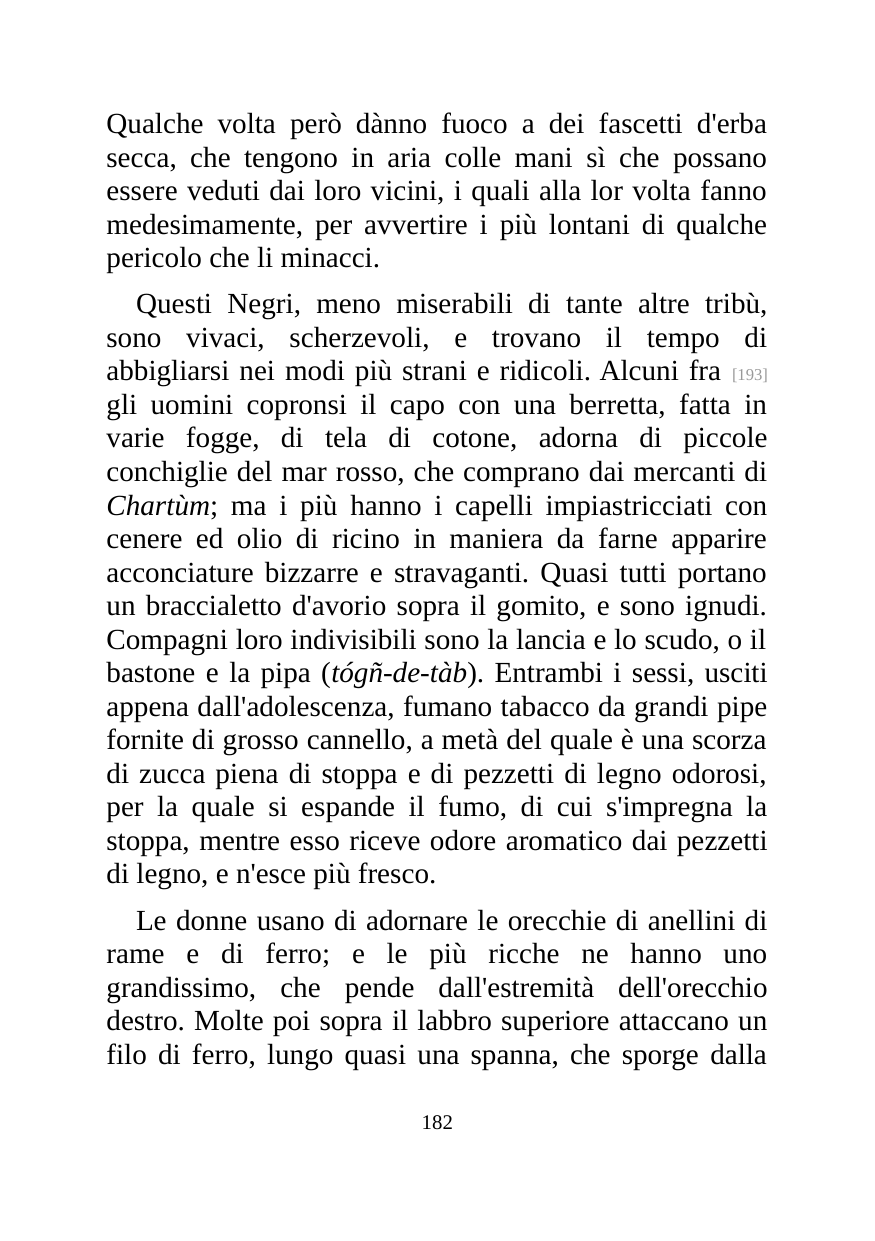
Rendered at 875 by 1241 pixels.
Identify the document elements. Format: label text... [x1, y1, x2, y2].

text Qualche volta però dànno fuoco a dei fascetti d'erba secca, che tengono in aria colle mani sì che possano essere veduti dai loro vicini, i quali alla lor volta fanno medesimamente, per avvertire i più lontani di qualche pericolo che li minacci. [106, 106, 768, 274]
text Questi Negri, meno miserabili di tante altre tribù, sono vivaci, scherzevoli, e trovano il tempo di abbigliarsi nei modi più strani e ridicoli. Alcuni fra [193] gli uomini copronsi il capo con una berretta, fatta in varie fogge, di tela di cotone, adorna di piccole conchiglie del mar rosso, che comprano dai mercanti di Chartùm; ma i più hanno i capelli impiastricciati con cenere ed olio di ricino in maniera da farne apparire acconciature bizzarre e stravaganti. Quasi tutti portano un braccialetto d'avorio sopra il gomito, e sono ignudi. Compagni loro indivisibili sono la lancia e lo scudo, o il bastone e la pipa (tógñ-de-tàb). Entrambi i sessi, usciti appena dall'adolescenza, fumano tabacco da grandi pipe fornite di grosso cannello, a metà del quale è una scorza di zucca piena di stoppa e di pezzetti di legno odorosi, per la quale si espande il fumo, di cui s'impregna la stoppa, mentre esso riceve odore aromatico dai pezzetti di legno, e n'esce più fresco. [106, 286, 768, 890]
text Le donne usano di adornare le orecchie di anellini di rame e di ferro; e le più ricche ne hanno uno grandissimo, che pende dall'estremità dell'orecchio destro. Molte poi sopra il labbro superiore attaccano un filo di ferro, lungo quasi una spanna, che sporge dalla [106, 903, 768, 1070]
